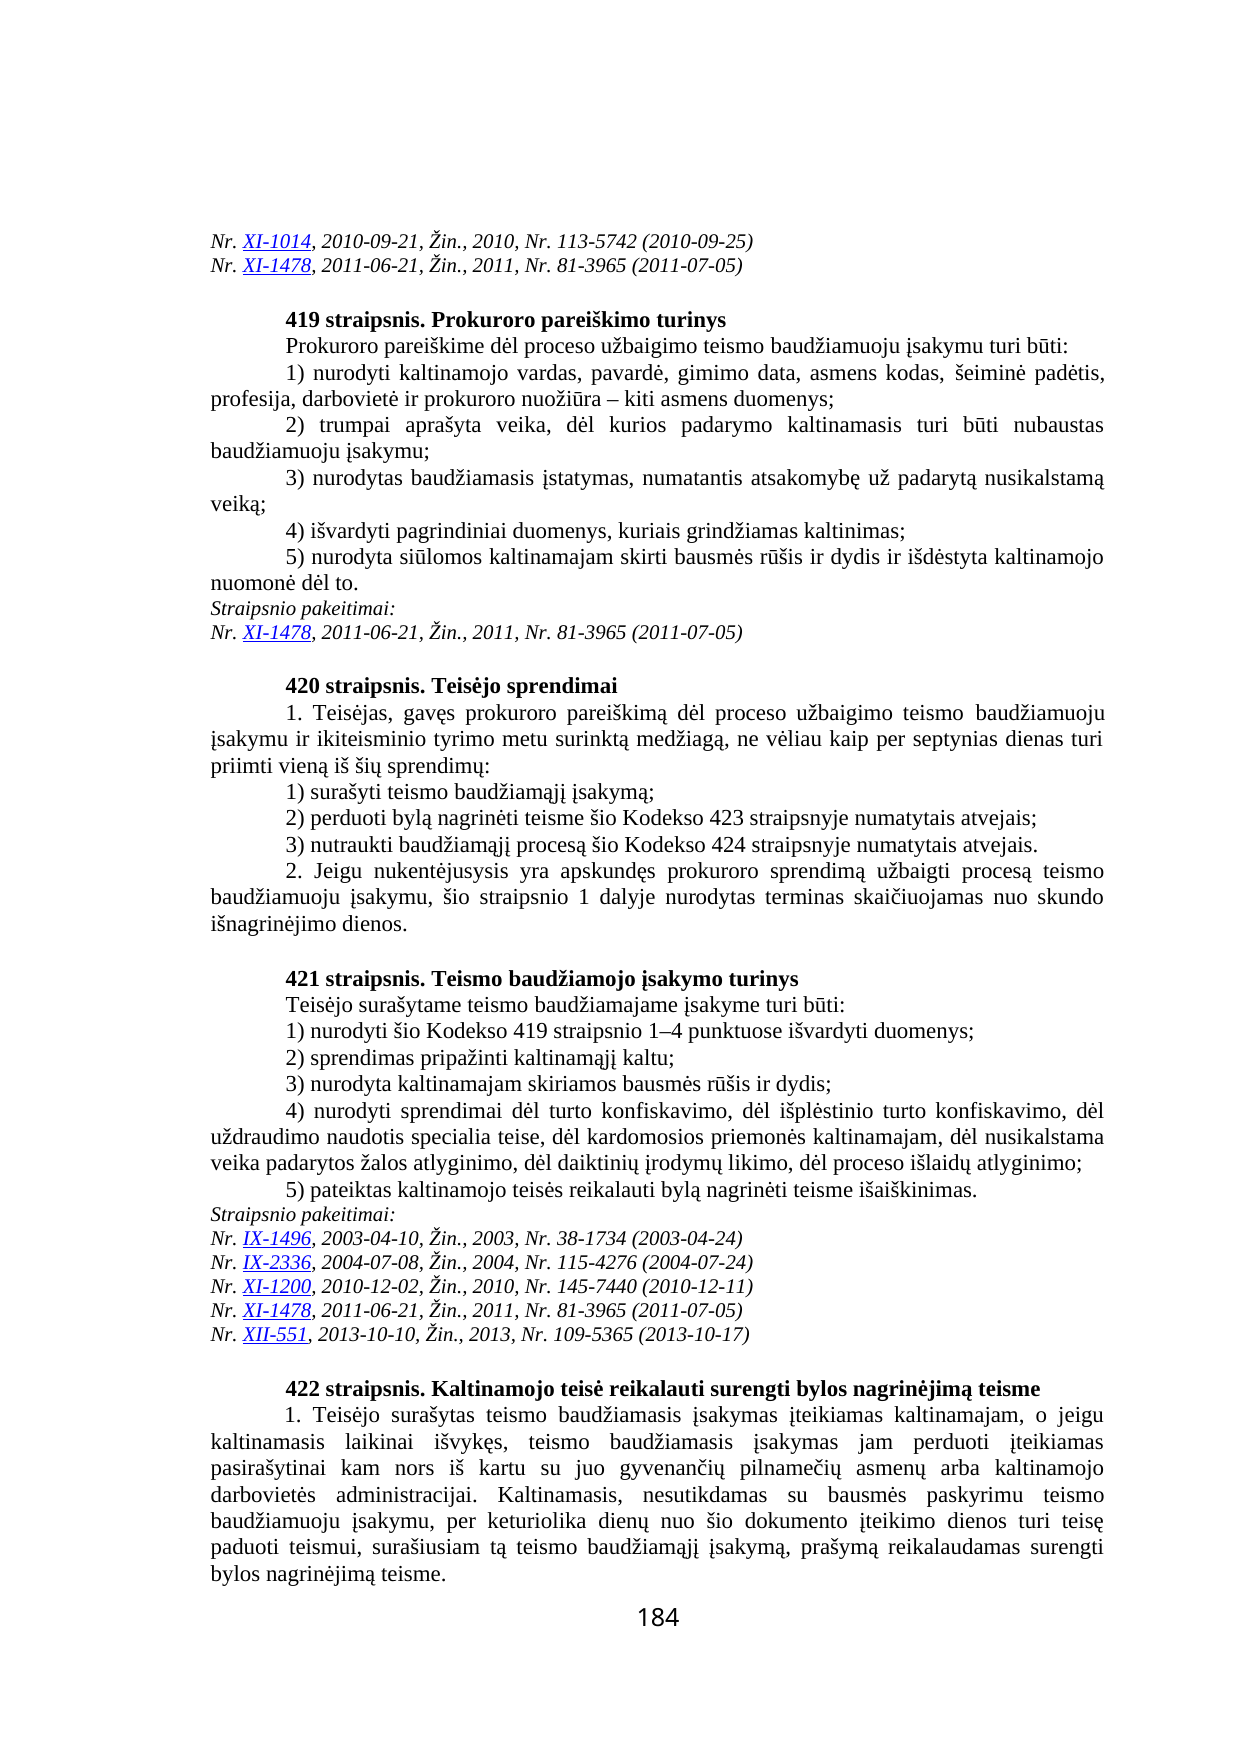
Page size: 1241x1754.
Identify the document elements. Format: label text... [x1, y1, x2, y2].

text Nr. XII-551, 2013-10-10, Žin., 2013, Nr. 109-5365 (2013-10-17) [210, 1322, 1105, 1346]
text Nr. IX-2336, 2004-07-08, Žin., 2004, Nr. 115-4276 (2004-07-24) [210, 1250, 1105, 1274]
text 5) nurodyta siūlomos kaltinamajam skirti bausmės rūšis ir dydis ir išdėstyta kaltinamojo nuomonė dėl to. [210, 543, 1105, 596]
text 1. Teisėjo surašytas teismo baudžiamasis įsakymas įteikiamas kaltinamajam, o jeigu kaltinamasis laikinai išvykęs, teismo baudžiamasis įsakymas jam perduoti įteikiamas pasirašytinai kam nors iš kartu su juo gyvenančių pilnamečių asmenų arba kaltinamojo darbovietės administracijai. Kaltinamasis, nesutikdamas su bausmės paskyrimu teismo baudžiamuoju įsakymu, per keturiolika dienų nuo šio dokumento įteikimo dienos turi teisę paduoti teismui, surašiusiam tą teismo baudžiamąjį įsakymą, prašymą reikalaudamas surengti bylos nagrinėjimą teisme. [210, 1402, 1105, 1586]
text 2) trumpai aprašyta veika, dėl kurios padarymo kaltinamasis turi būti nubaustas baudžiamuoju įsakymu; [210, 411, 1105, 464]
text Nr. XI-1478, 2011-06-21, Žin., 2011, Nr. 81-3965 (2011-07-05) [210, 1298, 1105, 1322]
text 3) nurodyta kaltinamajam skiriamos bausmės rūšis ir dydis; [210, 1070, 1105, 1097]
text 1) nurodyti kaltinamojo vardas, pavardė, gimimo data, asmens kodas, šeiminė padėtis, profesija, darbovietė ir prokuroro nuožiūra – kiti asmens duomenys; [210, 358, 1105, 411]
text 421 straipsnis. Teismo baudžiamojo įsakymo turinys [210, 965, 1105, 991]
text 5) pateiktas kaltinamojo teisės reikalauti bylą nagrinėti teisme išaiškinimas. [210, 1176, 1105, 1202]
text Nr. IX-1496, 2003-04-10, Žin., 2003, Nr. 38-1734 (2003-04-24) [210, 1226, 1105, 1250]
text 420 straipsnis. Teisėjo sprendimai [210, 673, 1105, 699]
text 422 straipsnis. Kaltinamojo teisė reikalauti surengti bylos nagrinėjimą teisme [285, 1375, 1105, 1402]
text 2. Jeigu nukentėjusysis yra apskundęs prokuroro sprendimą užbaigti procesą teismo baudžiamuoju įsakymu, šio straipsnio 1 dalyje nurodytas terminas skaičiuojamas nuo skundo išnagrinėjimo dienos. [210, 857, 1105, 936]
text Nr. XI-1478, 2011-06-21, Žin., 2011, Nr. 81-3965 (2011-07-05) [210, 620, 1105, 644]
text 2) sprendimas pripažinti kaltinamąjį kaltu; [210, 1044, 1105, 1070]
text 2) perduoti bylą nagrinėti teisme šio Kodekso 423 straipsnyje numatytais atvejais; [210, 804, 1105, 831]
text Teisėjo surašytame teismo baudžiamajame įsakyme turi būti: [210, 991, 1105, 1018]
text Prokuroro pareiškime dėl proceso užbaigimo teismo baudžiamuoju įsakymu turi būti: [210, 332, 1105, 358]
text Nr. XI-1200, 2010-12-02, Žin., 2010, Nr. 145-7440 (2010-12-11) [210, 1274, 1105, 1298]
text 1. Teisėjas, gavęs prokuroro pareiškimą dėl proceso užbaigimo teismo baudžiamuoju įsakymu ir ikiteisminio tyrimo metu surinktą medžiagą, ne vėliau kaip per septynias dienas turi priimti vieną iš šių sprendimų: [210, 699, 1105, 778]
text Straipsnio pakeitimai: [210, 596, 1105, 620]
text Nr. XI-1478, 2011-06-21, Žin., 2011, Nr. 81-3965 (2011-07-05) [210, 253, 1105, 277]
text Straipsnio pakeitimai: [210, 1202, 1105, 1226]
text 419 straipsnis. Prokuroro pareiškimo turinys [210, 306, 1105, 332]
text 4) nurodyti sprendimai dėl turto konfiskavimo, dėl išplėstinio turto konfiskavimo, dėl uždraudimo naudotis specialia teise, dėl kardomosios priemonės kaltinamajam, dėl nusikalstama veika padarytos žalos atlyginimo, dėl daiktinių įrodymų likimo, dėl proceso išlaidų atlyginimo; [210, 1097, 1105, 1176]
text 1) nurodyti šio Kodekso 419 straipsnio 1–4 punktuose išvardyti duomenys; [210, 1018, 1105, 1044]
text 4) išvardyti pagrindiniai duomenys, kuriais grindžiamas kaltinimas; [210, 517, 1105, 543]
text Nr. XI-1014, 2010-09-21, Žin., 2010, Nr. 113-5742 (2010-09-25) [210, 229, 1105, 253]
text 1) surašyti teismo baudžiamąjį įsakymą; [210, 778, 1105, 804]
text 3) nutraukti baudžiamąjį procesą šio Kodekso 424 straipsnyje numatytais atvejais. [210, 831, 1105, 857]
text 3) nurodytas baudžiamasis įstatymas, numatantis atsakomybę už padarytą nusikalstamą veiką; [210, 464, 1105, 517]
